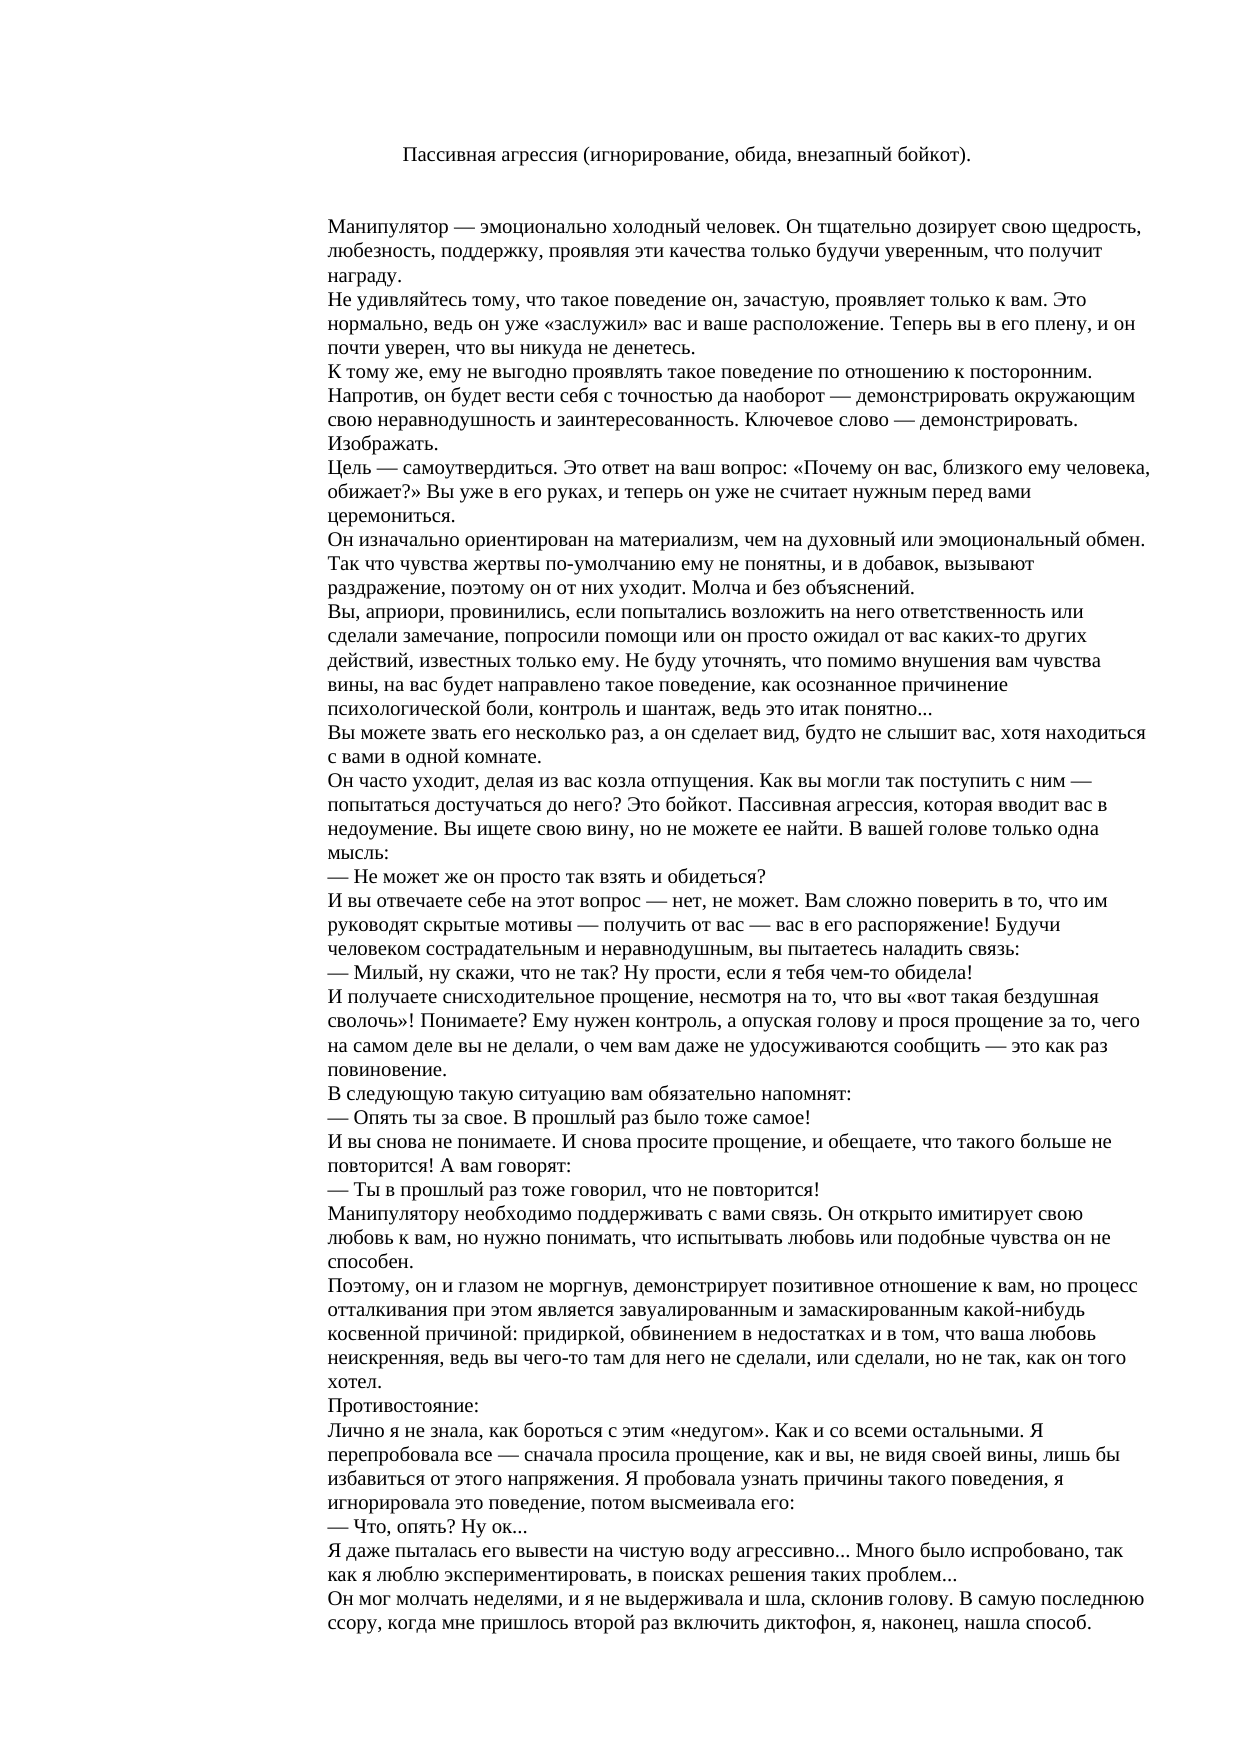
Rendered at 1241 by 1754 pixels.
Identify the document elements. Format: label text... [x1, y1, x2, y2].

text Я даже пыталась его вывести на чистую воду агрессивно... Много было испробовано, так как я люблю экспериментировать, в поисках решения таких проблем... [327, 1538, 1152, 1586]
text Вы, априори, провинились, если попытались возложить на него ответственность или сделали замечание, попросили помощи или он просто ожидал от вас каких-то других действий, известных только ему. Не буду уточнять, что помимо внушения вам чувства вины, на вас будет направлено такое поведение, как осознанное причинение психологической боли, контроль и шантаж, ведь это итак понятно... [327, 599, 1152, 720]
text В следующую такую ситуацию вам обязательно напомнят: [327, 1081, 1152, 1105]
text — Опять ты за свое. В прошлый раз было тоже самое! [327, 1105, 1152, 1129]
text Пассивная агрессия (игнорирование, обида, внезапный бойкот). [402, 142, 1152, 166]
text Он изначально ориентирован на материализм, чем на духовный или эмоциональный обмен. Так что чувства жертвы по-умолчанию ему не понятны, и в добавок, вызывают раздражение, поэтому он от них уходит. Молча и без объяснений. [327, 527, 1152, 599]
text Лично я не знала, как бороться с этим «недугом». Как и со всеми остальными. Я перепробовала все — сначала просила прощение, как и вы, не видя своей вины, лишь бы избавиться от этого напряжения. Я пробовала узнать причины такого поведения, я игнорировала это поведение, потом высмеивала его: [327, 1417, 1152, 1514]
text — Не может же он просто так взять и обидеться? [327, 864, 1152, 888]
text Не удивляйтесь тому, что такое поведение он, зачастую, проявляет только к вам. Это нормально, ведь он уже «заслужил» вас и ваше расположение. Теперь вы в его плену, и он почти уверен, что вы никуда не денетесь. [327, 287, 1152, 359]
text Цель — самоутвердиться. Это ответ на ваш вопрос: «Почему он вас, близкого ему человека, обижает?» Вы уже в его руках, и теперь он уже не считает нужным перед вами церемониться. [327, 455, 1152, 527]
text — Что, опять? Ну ок... [327, 1514, 1152, 1538]
text И вы снова не понимаете. И снова просите прощение, и обещаете, что такого больше не повторится! А вам говорят: [327, 1129, 1152, 1177]
text — Милый, ну скажи, что не так? Ну прости, если я тебя чем-то обидела! [327, 960, 1152, 984]
text Противостояние: [327, 1393, 1152, 1417]
text Поэтому, он и глазом не моргнув, демонстрирует позитивное отношение к вам, но процесс отталкивания при этом является завуалированным и замаскированным какой-нибудь косвенной причиной: придиркой, обвинением в недостатках и в том, что ваша любовь неискренняя, ведь вы чего-то там для него не сделали, или сделали, но не так, как он того хотел. [327, 1273, 1152, 1393]
text — Ты в прошлый раз тоже говорил, что не повторится! [327, 1177, 1152, 1201]
text И вы отвечаете себе на этот вопрос — нет, не может. Вам сложно поверить в то, что им руководят скрытые мотивы — получить от вас — вас в его распоряжение! Будучи человеком сострадательным и неравнодушным, вы пытаетесь наладить связь: [327, 888, 1152, 960]
text Вы можете звать его несколько раз, а он сделает вид, будто не слышит вас, хотя находиться с вами в одной комнате. [327, 720, 1152, 768]
text Манипулятору необходимо поддерживать с вами связь. Он открыто имитирует свою любовь к вам, но нужно понимать, что испытывать любовь или подобные чувства он не способен. [327, 1201, 1152, 1273]
text Он часто уходит, делая из вас козла отпущения. Как вы могли так поступить с ним — попытаться достучаться до него? Это бойкот. Пассивная агрессия, которая вводит вас в недоумение. Вы ищете свою вину, но не можете ее найти. В вашей голове только одна мысль: [327, 768, 1152, 864]
text И получаете снисходительное прощение, несмотря на то, что вы «вот такая бездушная сволочь»! Понимаете? Ему нужен контроль, а опуская голову и прося прощение за то, чего на самом деле вы не делали, о чем вам даже не удосуживаются сообщить — это как раз повиновение. [327, 984, 1152, 1081]
text Он мог молчать неделями, и я не выдерживала и шла, склонив голову. В самую последнюю ссору, когда мне пришлось второй раз включить диктофон, я, наконец, нашла способ. [327, 1586, 1152, 1634]
text К тому же, ему не выгодно проявлять такое поведение по отношению к посторонним. Напротив, он будет вести себя с точностью да наоборот — демонстрировать окружающим свою неравнодушность и заинтересованность. Ключевое слово — демонстрировать. Изображать. [327, 359, 1152, 455]
text Манипулятор — эмоционально холодный человек. Он тщательно дозирует свою щедрость, любезность, поддержку, проявляя эти качества только будучи уверенным, что получит награду. [327, 214, 1152, 287]
